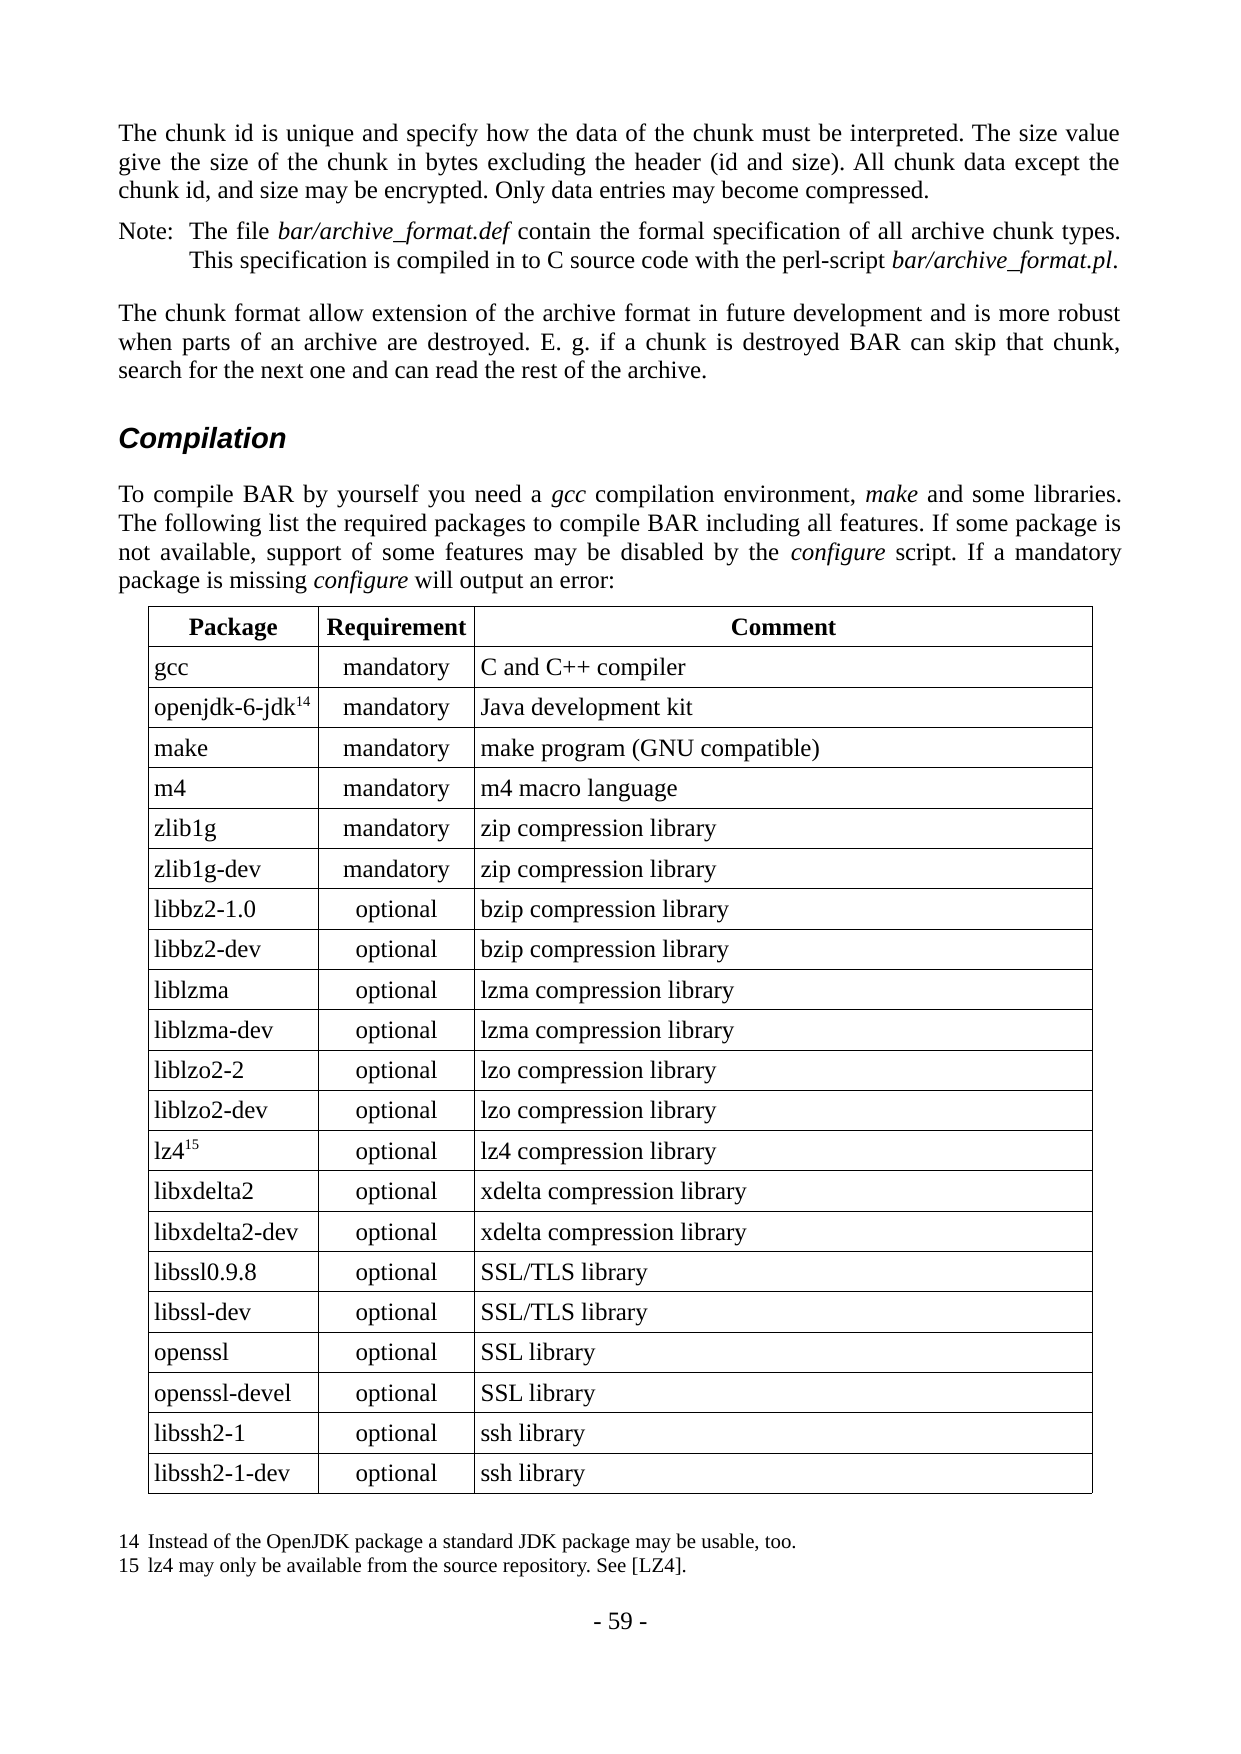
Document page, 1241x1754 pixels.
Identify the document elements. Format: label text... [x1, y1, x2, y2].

table_cell SSL/TLS library [475, 1292, 1092, 1332]
table_cell libbz2-1.0 [149, 889, 318, 928]
table_cell bzip compression library [475, 889, 1092, 928]
table_cell optional [319, 1051, 474, 1090]
table_cell optional [319, 1333, 474, 1372]
table_cell lzma compression library [475, 1010, 1092, 1049]
table_cell optional [319, 1010, 474, 1049]
subtitle Compilation [118, 421, 1122, 454]
table_cell xdelta compression library [475, 1212, 1092, 1251]
table_cell lzo compression library [475, 1091, 1092, 1130]
table_cell optional [319, 1413, 474, 1453]
table_cell liblzma [149, 970, 318, 1009]
table_cell liblzo2-dev [149, 1091, 318, 1130]
table_cell liblzma-dev [149, 1010, 318, 1049]
table_cell ssh library [475, 1413, 1092, 1453]
text The chunk id is unique and specify how the data of the chunk must be interpreted. The size value give the size of the chunk in bytes excluding the header (id and size). All chunk data except the chunk id, and size may be encrypted. Only data entries may become compressed. [118, 118, 1122, 204]
table_cell zip compression library [475, 809, 1092, 848]
table_cell xdelta compression library [475, 1171, 1092, 1211]
table_cell mandatory [319, 688, 474, 727]
table_cell make program (GNU compatible) [475, 728, 1092, 767]
table_cell libssl0.9.8 [149, 1252, 318, 1291]
text To compile BAR by yourself you need a gcc compilation environment, make and some libraries. The following list the required packages to compile BAR including all features. If some package is not available, support of some features may be disabled by the configure script. If a mandatory package is missing configure will output an error: [118, 479, 1122, 594]
table_cell mandatory [319, 849, 474, 888]
table_cell gcc [149, 647, 318, 687]
table_cell lzo compression library [475, 1051, 1092, 1090]
text The chunk format allow extension of the archive format in future development and is more robust when parts of an archive are destroyed. E. g. if a chunk is destroyed BAR can skip that chunk, search for the next one and can read the rest of the archive. [118, 298, 1122, 384]
table_cell optional [319, 1292, 474, 1332]
table_cell m4 macro language [475, 768, 1092, 808]
table_cell optional [319, 1373, 474, 1412]
table_cell libssl-dev [149, 1292, 318, 1332]
table_cell optional [319, 1171, 474, 1211]
table_cell zip compression library [475, 849, 1092, 888]
table_cell Java development kit [475, 688, 1092, 727]
table_cell libssh2-1-dev [149, 1454, 318, 1493]
table_cell liblzo2-2 [149, 1051, 318, 1090]
table_cell m4 [149, 768, 318, 808]
table_header Package [149, 607, 318, 646]
table_cell zlib1g [149, 809, 318, 848]
table_cell libbz2-dev [149, 930, 318, 969]
table_cell bzip compression library [475, 930, 1092, 969]
table_cell optional [319, 1212, 474, 1251]
table_cell openjdk-6-jdk [149, 688, 318, 727]
table_cell optional [319, 889, 474, 928]
table_header Comment [475, 607, 1092, 646]
table_cell make [149, 728, 318, 767]
table_cell lz4 compression library [475, 1131, 1092, 1170]
table_cell lz4 [149, 1131, 318, 1170]
table_cell mandatory [319, 728, 474, 767]
table_cell optional [319, 1091, 474, 1130]
table_cell optional [319, 1252, 474, 1291]
table_cell libssh2-1 [149, 1413, 318, 1453]
table_cell lzma compression library [475, 970, 1092, 1009]
table_cell zlib1g-dev [149, 849, 318, 888]
table_cell optional [319, 1454, 474, 1493]
table_cell ssh library [475, 1454, 1092, 1493]
table_cell mandatory [319, 768, 474, 808]
table_cell SSL library [475, 1333, 1092, 1372]
table_cell SSL library [475, 1373, 1092, 1412]
table_cell optional [319, 970, 474, 1009]
table_cell optional [319, 930, 474, 969]
table_cell openssl [149, 1333, 318, 1372]
table_cell openssl-devel [149, 1373, 318, 1412]
table_cell mandatory [319, 647, 474, 687]
table_cell SSL/TLS library [475, 1252, 1092, 1291]
table_cell mandatory [319, 809, 474, 848]
table_cell optional [319, 1131, 474, 1170]
table_cell libxdelta2 [149, 1171, 318, 1211]
table_cell libxdelta2-dev [149, 1212, 318, 1251]
table_header Requirement [319, 607, 474, 646]
table_cell C and C++ compiler [475, 647, 1092, 687]
text Note: The file bar/archive_format.def contain the formal specification of all archive chunk types. This specification is compiled in to C source code with the perl-script bar/archive_format.pl. [118, 216, 1122, 274]
